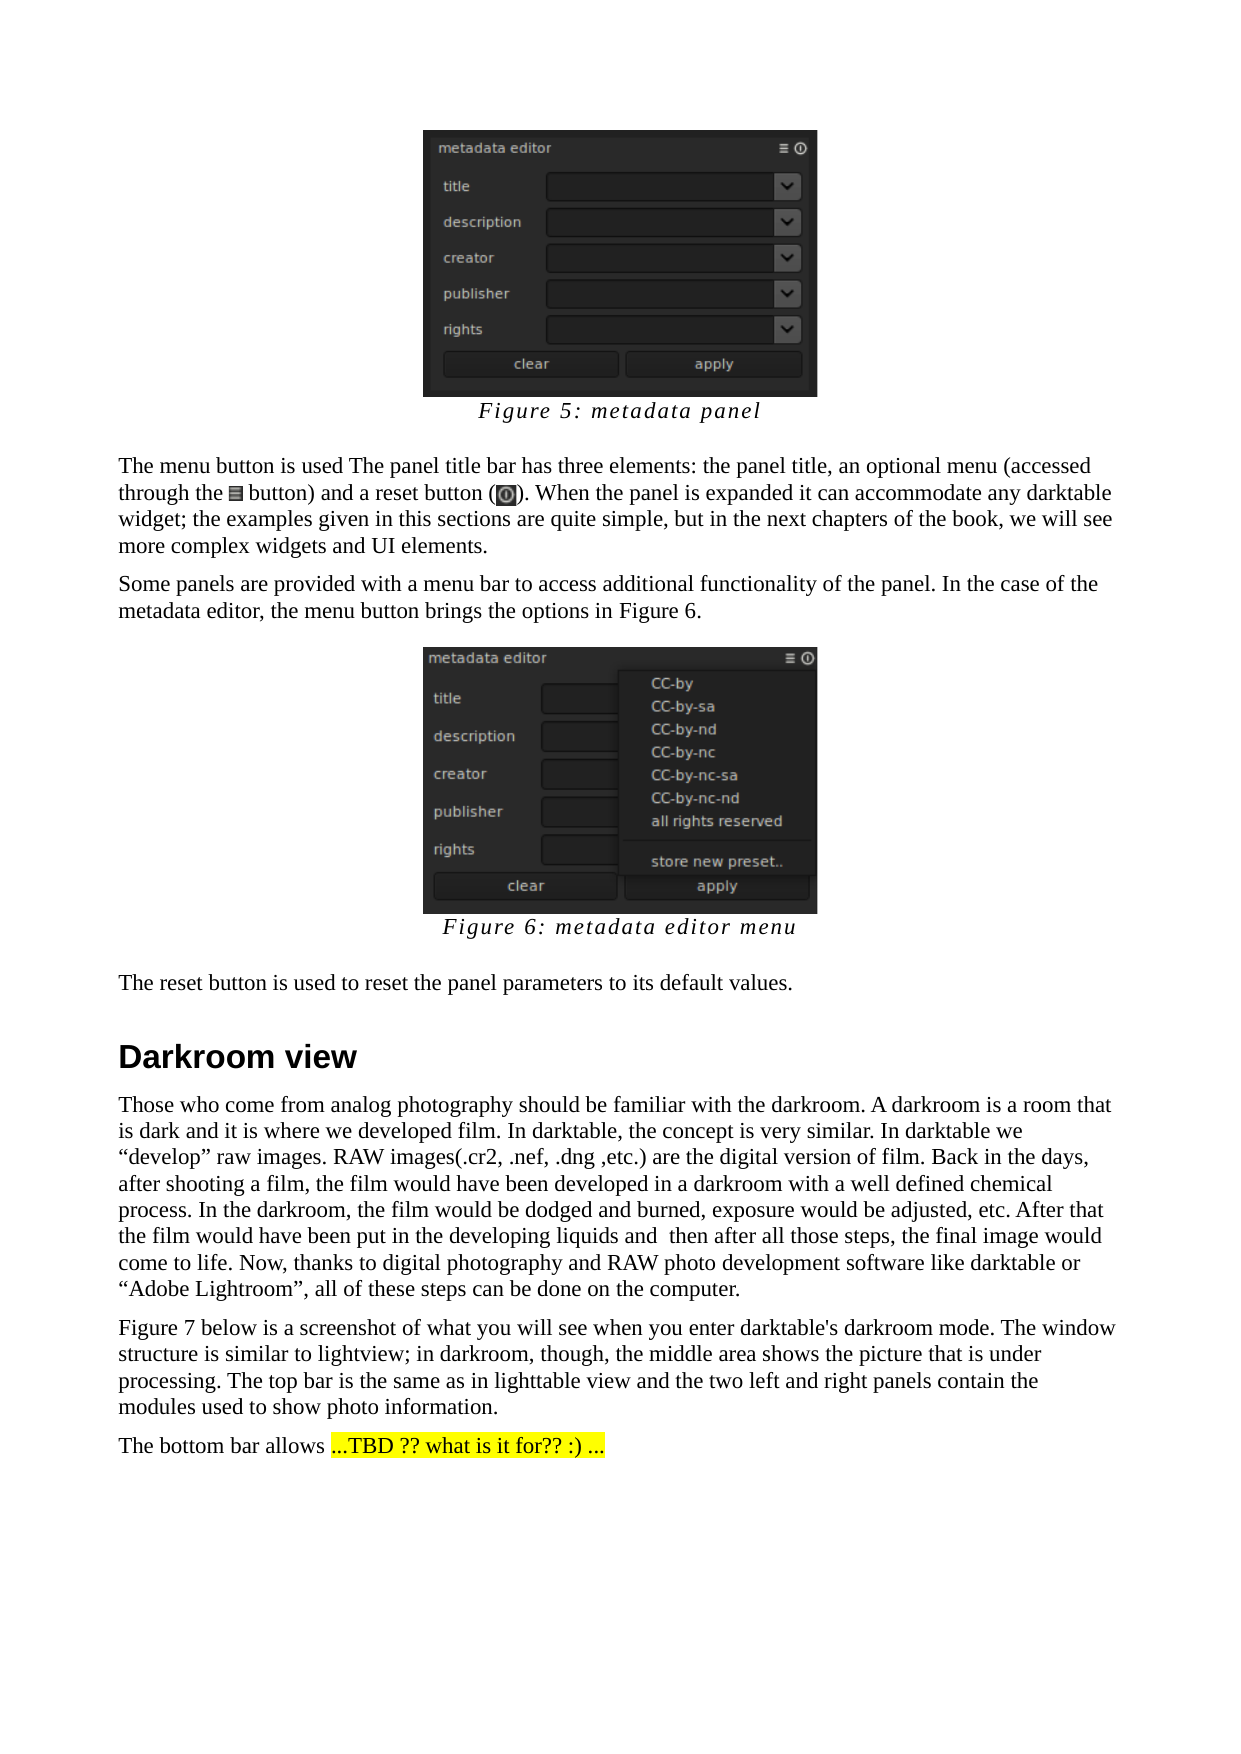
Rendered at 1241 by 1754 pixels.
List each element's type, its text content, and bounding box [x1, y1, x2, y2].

text The menu button is used The panel title bar has three elements: the panel title, an optional menu (accessed through the button) and a reset button (). When the panel is expanded it can accommodate any darktable widget; the examples given in this sections are quite simple, but in the next chapters of the book, we will see more complex widgets and UI elements. [118, 118, 1122, 558]
text Figure 6: metadata editor menu [423, 914, 817, 939]
text Some panels are provided with a menu bar to access additional functionality of the panel. In the case of the metadata editor, the menu button brings the options in Figure 6. [118, 571, 1122, 623]
picture [423, 130, 818, 397]
text The bottom bar allows ...TBD ?? what is it for?? :) ... [118, 1432, 1122, 1458]
text Figure 5: metadata panel [423, 397, 817, 423]
picture [496, 485, 517, 506]
text The reset button is used to reset the panel parameters to its default values. [118, 636, 1122, 995]
text Figure 7 below is a screenshot of what you will see when you enter darktable's darkroom mode. The window structure is similar to lightview; in darkroom, though, the middle area shows the picture that is under processing. The top bar is the same as in lighttable view and the two left and right panels contain the modules used to show photo information. [118, 1314, 1122, 1419]
picture [423, 647, 818, 914]
picture [228, 486, 243, 501]
subtitle Darkroom view [118, 1037, 1122, 1076]
text Those who come from analog photography should be familiar with the darkroom. A darkroom is a room that is dark and it is where we developed film. In darktable, the concept is very similar. In darktable we “develop” raw images. RAW images(.cr2, .nef, .dng ,etc.) are the digital version of film. Back in the days, after shooting a film, the film would have been developed in a darkroom with a well defined chemical process. In the darkroom, the film would be dodged and burned, exposure would be adjusted, etc. After that the film would have been put in the developing liquids and then after all those steps, the final image would come to life. Now, thanks to digital photography and RAW photo development software like darktable or “Adobe Lightroom”, all of these steps can be done on the computer. [118, 1091, 1122, 1301]
